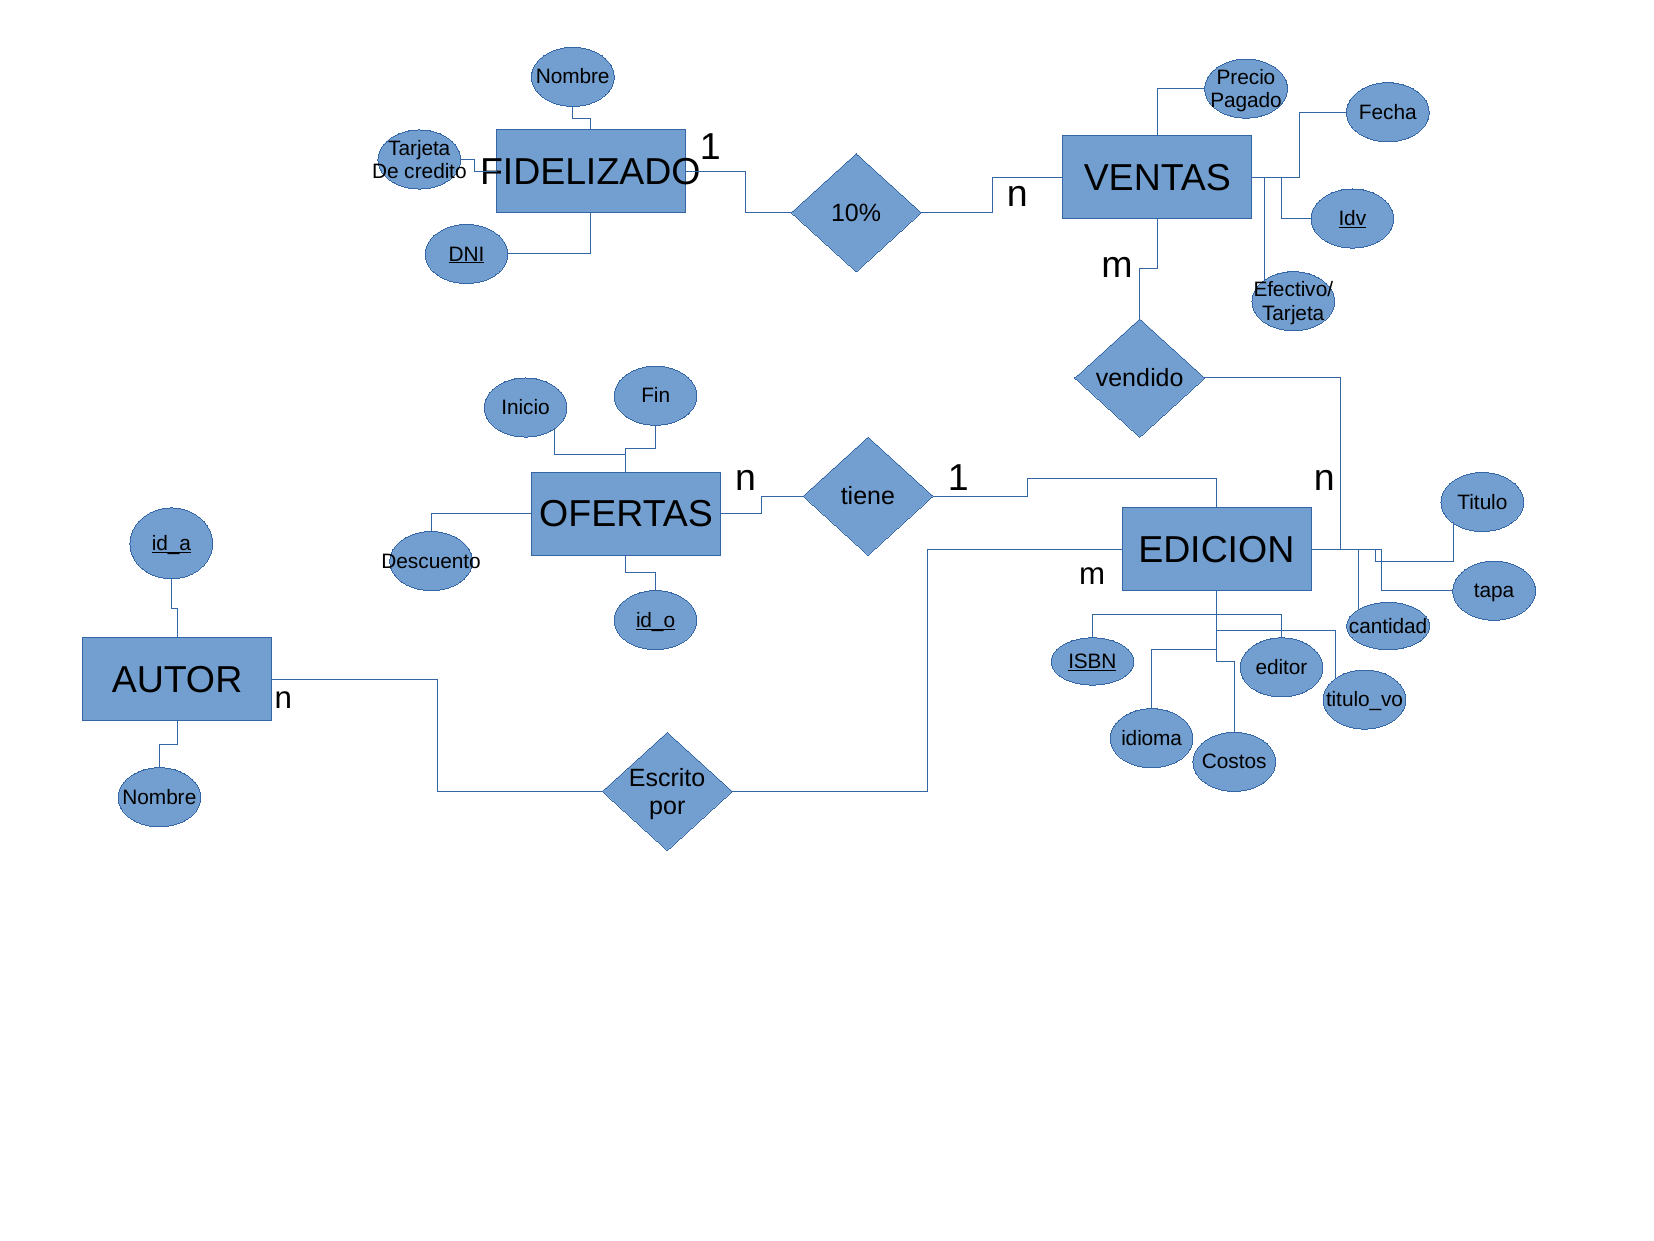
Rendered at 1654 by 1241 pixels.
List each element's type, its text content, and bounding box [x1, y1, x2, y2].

text_box OFERTAS [531, 472, 721, 556]
text_box id_a [129, 507, 213, 579]
text_box Fin [614, 366, 697, 426]
text_box n [259, 673, 308, 731]
text_box Nombre [531, 47, 615, 107]
text_box VENTAS [1062, 135, 1252, 219]
text_box Inicio [484, 377, 567, 438]
text_box Precio Pagado [1204, 59, 1288, 119]
text_box DNI [425, 224, 508, 284]
text_box EDICION [1122, 507, 1312, 591]
text_box AUTOR [82, 637, 272, 721]
text_box n [992, 165, 1028, 223]
text_box 10% [791, 153, 921, 272]
text_box Costos [1192, 732, 1276, 792]
text_box tiene [803, 437, 933, 556]
text_box n [1299, 448, 1335, 506]
text_box editor [1240, 637, 1323, 697]
text_box Descuento [390, 531, 473, 591]
text_box Fecha [1346, 82, 1430, 142]
text_box 1 [685, 118, 733, 175]
text_box Titulo [1440, 472, 1524, 532]
text_box Escrito por [602, 732, 732, 851]
text_box Idv [1311, 188, 1394, 249]
text_box cantidad [1346, 602, 1430, 650]
text_box idioma [1110, 715, 1193, 768]
text_box vendido [1074, 318, 1205, 438]
text_box titulo_vo [1323, 670, 1406, 730]
text_box idioma [1128, 708, 1176, 714]
text_box Efectivo/ Tarjeta [1251, 271, 1335, 331]
text_box 1 [933, 448, 981, 506]
text_box m [1064, 549, 1123, 686]
text_box FIDELIZADO [676, 161, 686, 182]
text_box id_o [614, 590, 697, 650]
text_box ISBN [1123, 645, 1134, 678]
text_box ISBN [1051, 644, 1064, 679]
text_box n [720, 448, 756, 506]
text_box m [1086, 236, 1123, 294]
text_box FIDELIZADO [496, 129, 686, 213]
text_box Nombre [118, 767, 201, 827]
text_box Tarjeta De credito [377, 129, 461, 190]
text_box tapa [1452, 561, 1536, 621]
